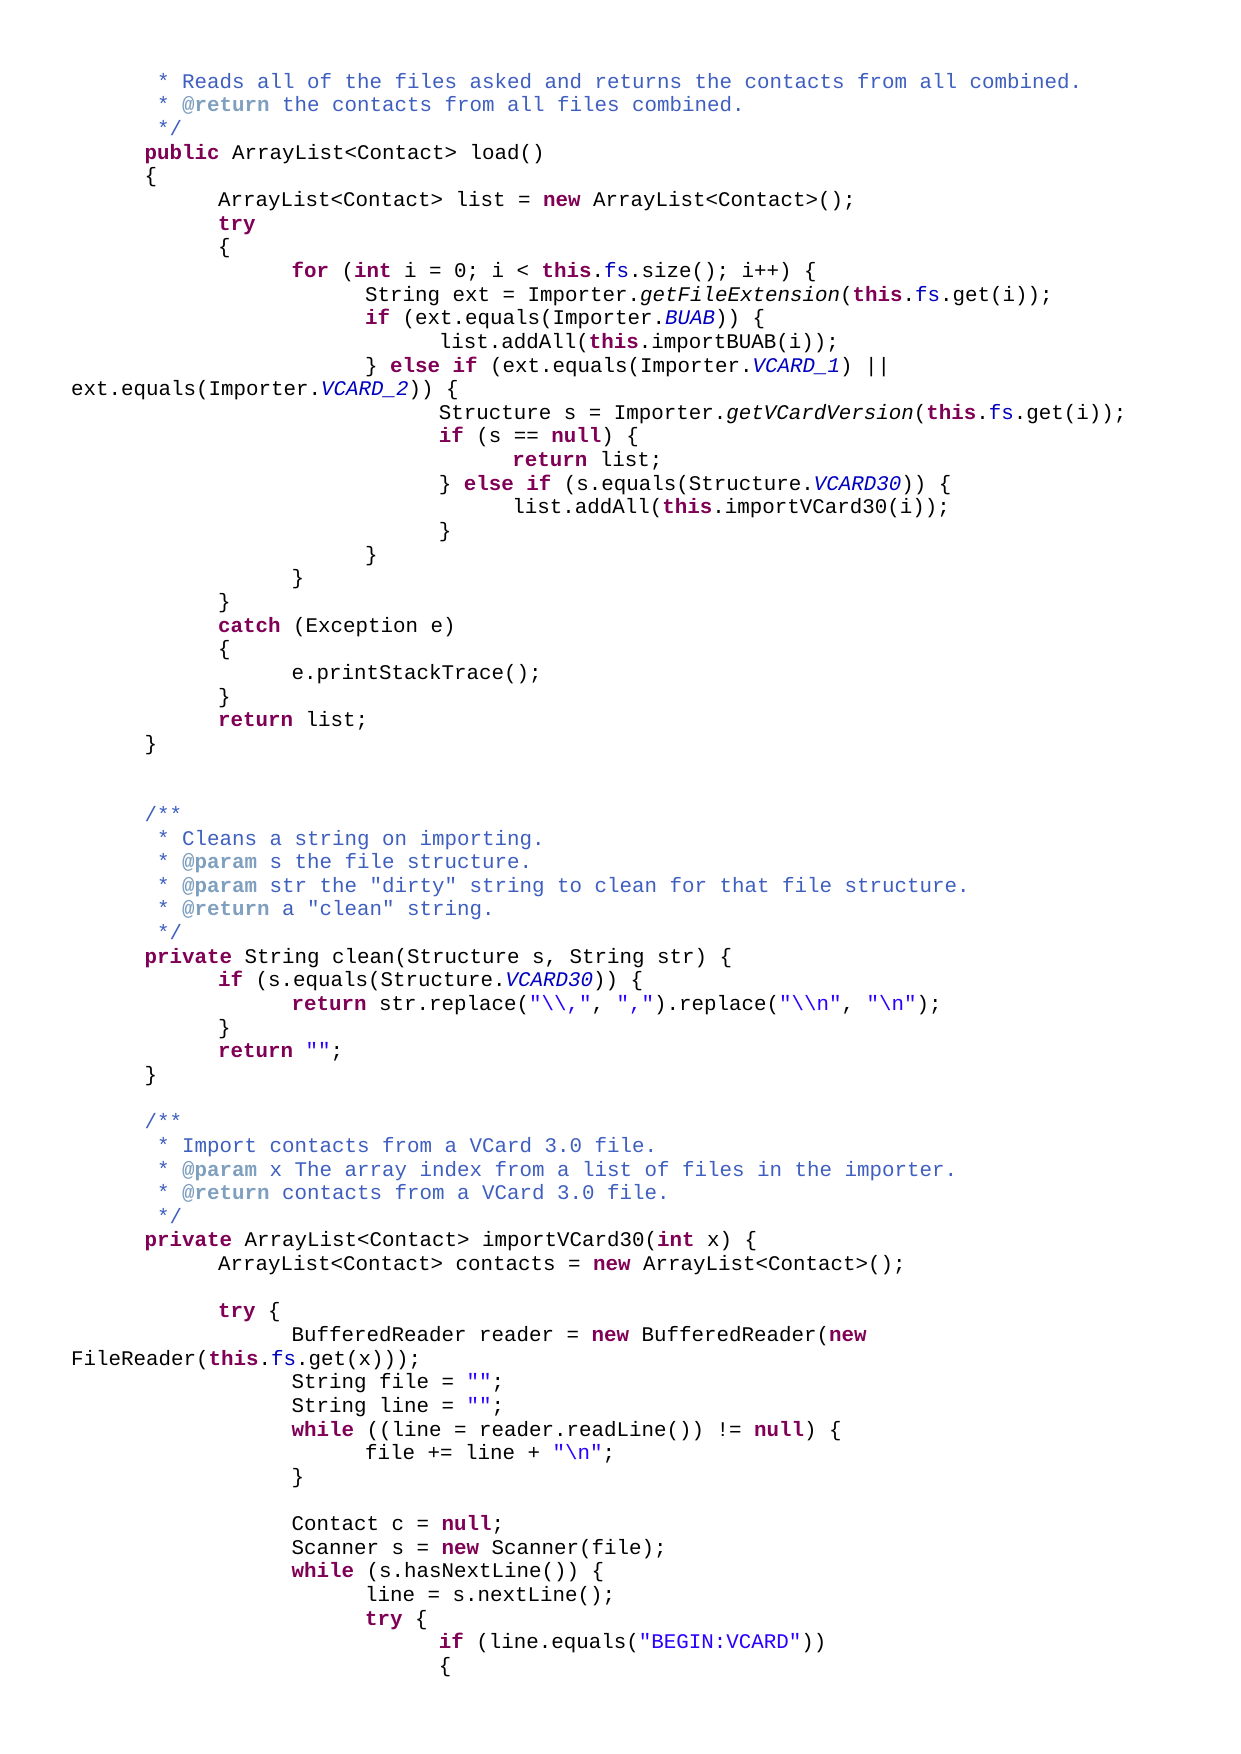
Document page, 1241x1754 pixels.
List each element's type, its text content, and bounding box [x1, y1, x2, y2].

text } else if (s.equals(Structure.VCARD30)) { [71, 473, 1169, 496]
text * @return contacts from a VCard 3.0 file. [71, 1182, 1169, 1206]
text * @param s the file structure. [71, 851, 1169, 875]
text } else if (ext.equals(Importer.VCARD_1) || ext.equals(Importer.VCARD_2)) { [71, 354, 1169, 402]
text try [71, 213, 1169, 236]
text while ((line = reader.readLine()) != null) { [71, 1419, 1169, 1442]
text * @param x The array index from a list of files in the importer. [71, 1158, 1169, 1182]
text return ""; [71, 1040, 1169, 1064]
text file += line + "\n"; [71, 1442, 1169, 1466]
text while (s.hasNextLine()) { [71, 1561, 1169, 1584]
text list.addAll(this.importBUAB(i)); [71, 331, 1169, 354]
text String file = ""; [71, 1371, 1169, 1395]
text Contact c = null; [71, 1513, 1169, 1537]
text */ [71, 118, 1169, 142]
text if (s.equals(Structure.VCARD30)) { [71, 969, 1169, 993]
text return list; [71, 709, 1169, 733]
text /** [71, 804, 1169, 827]
text } [71, 686, 1169, 709]
text private ArrayList<Contact> importVCard30(int x) { [71, 1229, 1169, 1253]
text try { [71, 1608, 1169, 1631]
text } [71, 733, 1169, 757]
text if (line.equals("BEGIN:VCARD")) [71, 1631, 1169, 1655]
text ArrayList<Contact> contacts = new ArrayList<Contact>(); [71, 1253, 1169, 1277]
text /** [71, 1111, 1169, 1135]
text e.printStackTrace(); [71, 662, 1169, 686]
text { [71, 236, 1169, 260]
text return str.replace("\\,", ",").replace("\\n", "\n"); [71, 993, 1169, 1017]
text String line = ""; [71, 1395, 1169, 1419]
text { [71, 638, 1169, 662]
text catch (Exception e) [71, 615, 1169, 638]
text */ [71, 922, 1169, 946]
text */ [71, 1206, 1169, 1229]
text list.addAll(this.importVCard30(i)); [71, 496, 1169, 520]
text ArrayList<Contact> list = new ArrayList<Contact>(); [71, 189, 1169, 213]
text public ArrayList<Contact> load() [71, 142, 1169, 165]
text try { [71, 1300, 1169, 1324]
text if (ext.equals(Importer.BUAB)) { [71, 307, 1169, 331]
text BufferedReader reader = new BufferedReader(new FileReader(this.fs.get(x))); [71, 1324, 1169, 1371]
text } [71, 567, 1169, 591]
text return list; [71, 449, 1169, 473]
text String ext = Importer.getFileExtension(this.fs.get(i)); [71, 284, 1169, 307]
text Structure s = Importer.getVCardVersion(this.fs.get(i)); [71, 402, 1169, 426]
text } [71, 520, 1169, 544]
text if (s == null) { [71, 426, 1169, 449]
text line = s.nextLine(); [71, 1584, 1169, 1608]
text { [71, 1655, 1169, 1679]
text * Import contacts from a VCard 3.0 file. [71, 1135, 1169, 1158]
text for (int i = 0; i < this.fs.size(); i++) { [71, 260, 1169, 284]
text private String clean(Structure s, String str) { [71, 946, 1169, 969]
text } [71, 1064, 1169, 1088]
text } [71, 1466, 1169, 1489]
text } [71, 591, 1169, 615]
text } [71, 544, 1169, 567]
text * @return a "clean" string. [71, 898, 1169, 922]
text * @param str the "dirty" string to clean for that file structure. [71, 875, 1169, 898]
text Scanner s = new Scanner(file); [71, 1537, 1169, 1561]
text { [71, 165, 1169, 189]
text * Reads all of the files asked and returns the contacts from all combined. [71, 71, 1169, 94]
text } [71, 1017, 1169, 1040]
text * @return the contacts from all files combined. [71, 94, 1169, 118]
text * Cleans a string on importing. [71, 827, 1169, 851]
